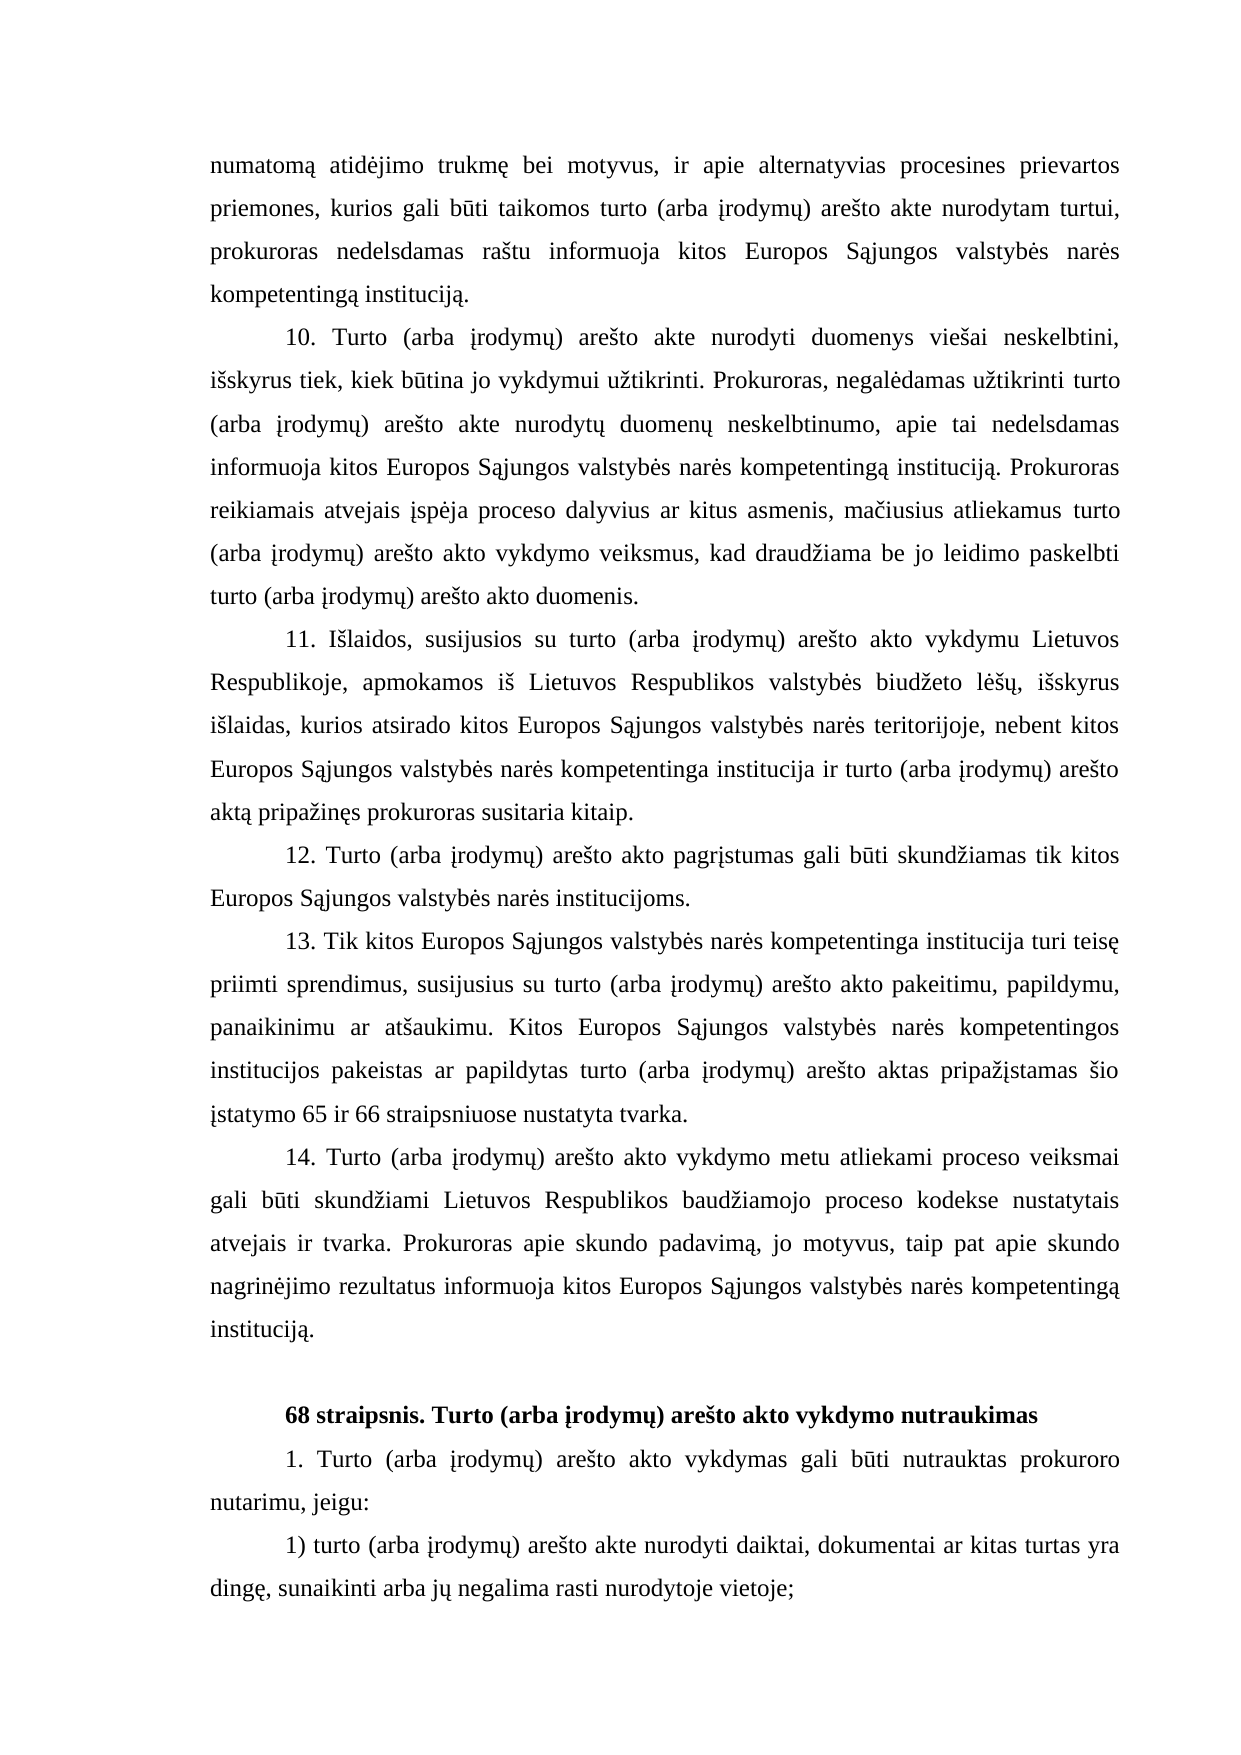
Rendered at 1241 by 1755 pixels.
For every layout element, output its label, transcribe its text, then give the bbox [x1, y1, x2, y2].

text 13. Tik kitos Europos Sąjungos valstybės narės kompetentinga institucija turi teisę priimti sprendimus, susijusius su turto (arba įrodymų) arešto akto pakeitimu, papildymu, panaikinimu ar atšaukimu. Kitos Europos Sąjungos valstybės narės kompetentingos institucijos pakeistas ar papildytas turto (arba įrodymų) arešto aktas pripažįstamas šio įstatymo 65 ir 66 straipsniuose nustatyta tvarka. [210, 926, 1120, 1127]
text 12. Turto (arba įrodymų) arešto akto pagrįstumas gali būti skundžiamas tik kitos Europos Sąjungos valstybės narės institucijoms. [210, 840, 1120, 912]
text 68 straipsnis. Turto (arba įrodymų) arešto akto vykdymo nutraukimas [210, 1401, 1120, 1429]
text numatomą atidėjimo trukmę bei motyvus, ir apie alternatyvias procesines prievartos priemones, kurios gali būti taikomos turto (arba įrodymų) arešto akte nurodytam turtui, prokuroras nedelsdamas raštu informuoja kitos Europos Sąjungos valstybės narės kompetentingą instituciją. [210, 150, 1120, 308]
text 14. Turto (arba įrodymų) arešto akto vykdymo metu atliekami proceso veiksmai gali būti skundžiami Lietuvos Respublikos baudžiamojo proceso kodekse nustatytais atvejais ir tvarka. Prokuroras apie skundo padavimą, jo motyvus, taip pat apie skundo nagrinėjimo rezultatus informuoja kitos Europos Sąjungos valstybės narės kompetentingą instituciją. [210, 1142, 1120, 1343]
text 10. Turto (arba įrodymų) arešto akte nurodyti duomenys viešai neskelbtini, išskyrus tiek, kiek būtina jo vykdymui užtikrinti. Prokuroras, negalėdamas užtikrinti turto (arba įrodymų) arešto akte nurodytų duomenų neskelbtinumo, apie tai nedelsdamas informuoja kitos Europos Sąjungos valstybės narės kompetentingą instituciją. Prokuroras reikiamais atvejais įspėja proceso dalyvius ar kitus asmenis, mačiusius atliekamus turto (arba įrodymų) arešto akto vykdymo veiksmus, kad draudžiama be jo leidimo paskelbti turto (arba įrodymų) arešto akto duomenis. [210, 322, 1120, 610]
text 1) turto (arba įrodymų) arešto akte nurodyti daiktai, dokumentai ar kitas turtas yra dingę, sunaikinti arba jų negalima rasti nurodytoje vietoje; [210, 1530, 1120, 1602]
text 11. Išlaidos, susijusios su turto (arba įrodymų) arešto akto vykdymu Lietuvos Respublikoje, apmokamos iš Lietuvos Respublikos valstybės biudžeto lėšų, išskyrus išlaidas, kurios atsirado kitos Europos Sąjungos valstybės narės teritorijoje, nebent kitos Europos Sąjungos valstybės narės kompetentinga institucija ir turto (arba įrodymų) arešto aktą pripažinęs prokuroras susitaria kitaip. [210, 624, 1120, 826]
text 1. Turto (arba įrodymų) arešto akto vykdymas gali būti nutrauktas prokuroro nutarimu, jeigu: [210, 1444, 1120, 1516]
